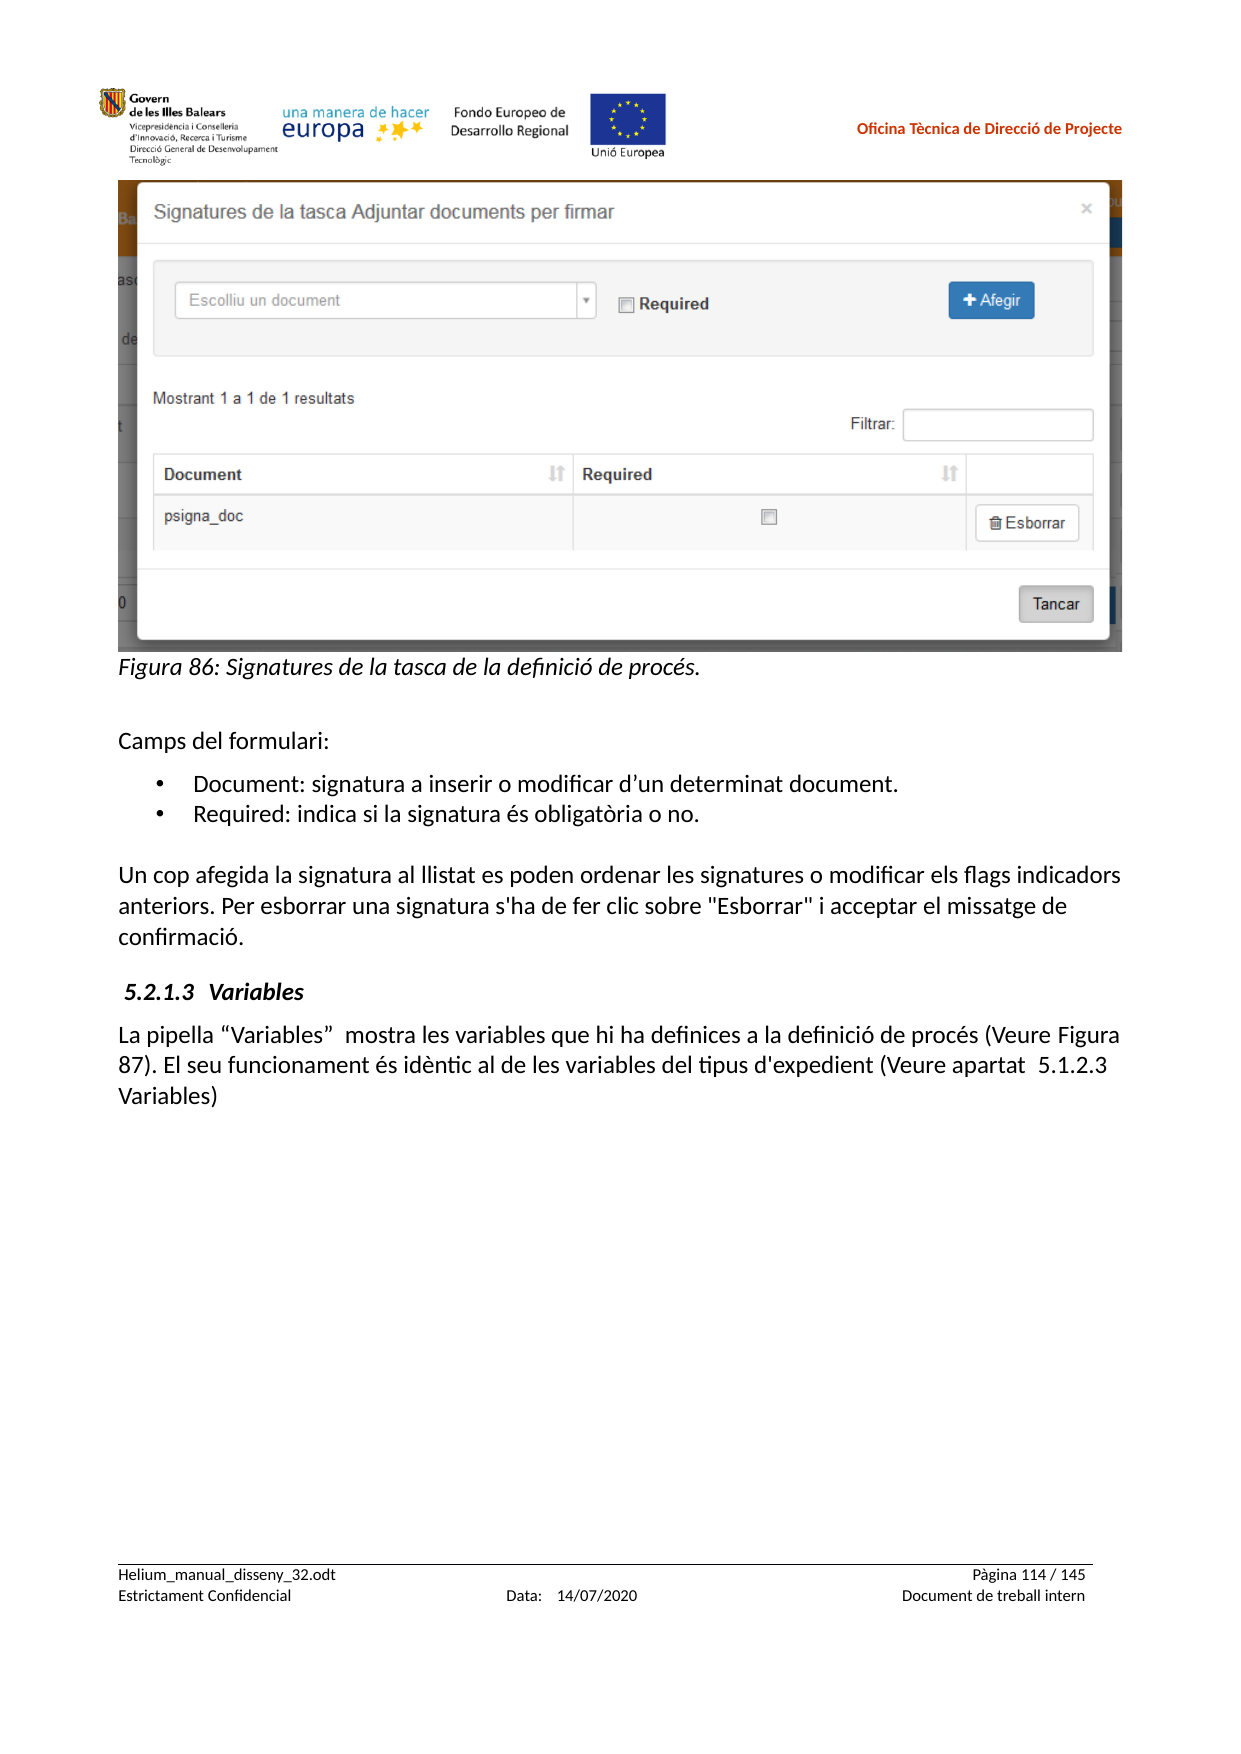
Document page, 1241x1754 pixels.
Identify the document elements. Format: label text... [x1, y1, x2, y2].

text Figura 86: Signatures de la tasca de la definició de procés. [118, 652, 1122, 682]
picture [118, 180, 1123, 652]
text Un cop afegida la signatura al llistat es poden ordenar les signatures o modificar els flags indicadors anteriors. Per esborrar una signatura s'ha de fer clic sobre "Esborrar" i acceptar el missatge de confirmació. [118, 860, 1122, 951]
list Required: indica si la signatura és obligatòria o no. [156, 799, 1122, 829]
text La pipella “Variables” mostra les variables que hi ha definices a la definició de procés (Veure Figura 87). El seu funcionament és idèntic al de les variables del tipus d'expedient (Veure apartat 5.1.2.3 Variables) [118, 1019, 1122, 1111]
text Camps del formulari: [118, 725, 1122, 756]
picture [99, 87, 668, 166]
subtitle Variables [118, 976, 1122, 1007]
list Document: signatura a inserir o modificar d’un determinat document. [156, 768, 1122, 799]
